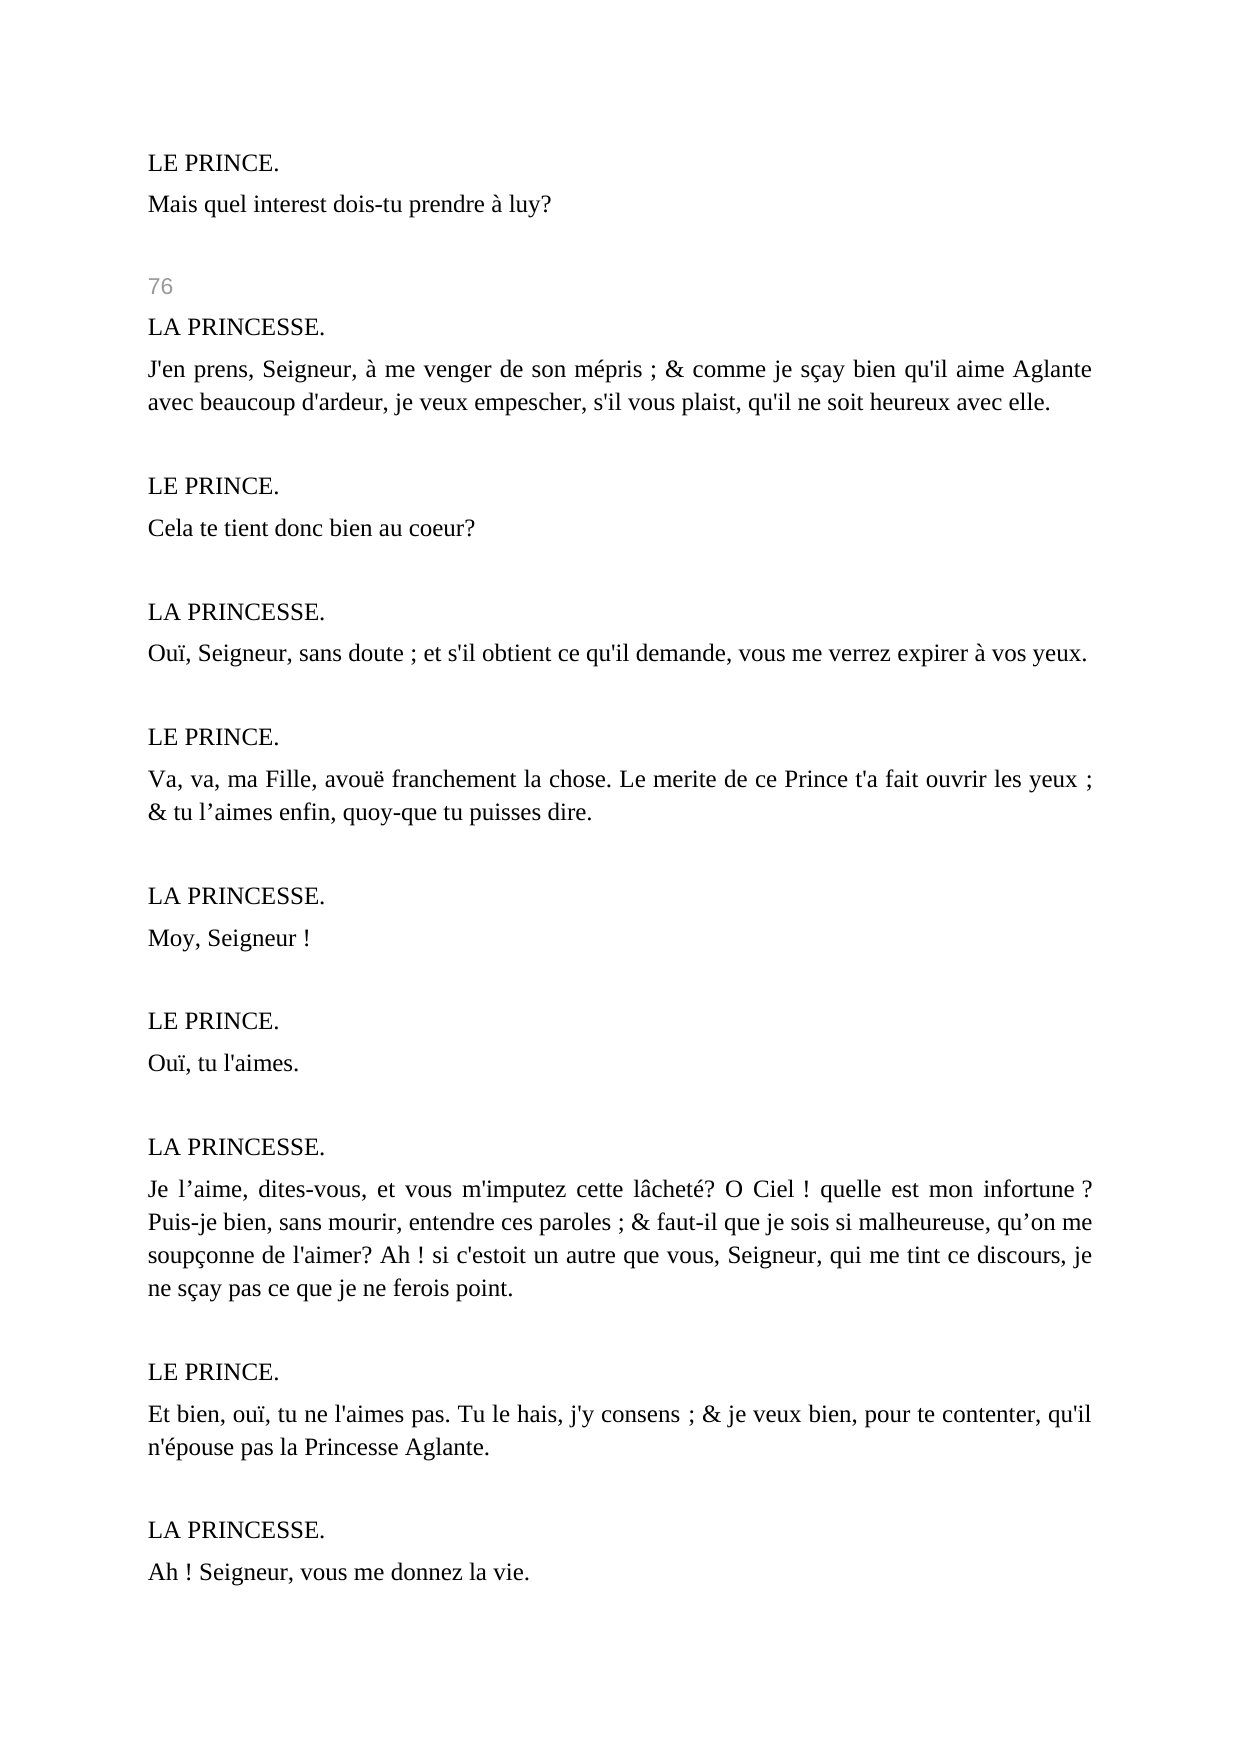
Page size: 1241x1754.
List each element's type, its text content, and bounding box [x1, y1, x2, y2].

text Moy, Seigneur ! [148, 923, 1093, 951]
text LE PRINCE. [148, 1006, 1093, 1035]
text LE PRINCE. [148, 148, 1093, 176]
text LE PRINCE. [148, 1357, 1093, 1386]
text Ouï, tu l'aimes. [148, 1048, 1093, 1077]
text Cela te tient donc bien au coeur? [148, 513, 1093, 542]
text Va, va, ma Fille, avouë franchement la chose. Le merite de ce Prince t'a fait ouvrir les yeux ; & tu l’aimes enfin, quoy-que tu puisses dire. [148, 764, 1093, 826]
text Ah ! Seigneur, vous me donnez la vie. [148, 1557, 1093, 1586]
text Je l’aime, dites-vous, et vous m'imputez cette lâcheté? O Ciel ! quelle est mon infortune ? Puis-je bien, sans mourir, entendre ces paroles ; & faut-il que je sois si malheureuse, qu’on me soupçonne de l'aimer? Ah ! si c'estoit un autre que vous, Seigneur, qui me tint ce discours, je ne sçay pas ce que je ne ferois point. [148, 1174, 1093, 1302]
text LA PRINCESSE. [148, 1132, 1093, 1161]
text Mais quel interest dois-tu prendre à luy? [148, 189, 1093, 218]
text 76 [173, 273, 1093, 299]
text Ouï, Seigneur, sans doute ; et s'il obtient ce qu'il demande, vous me verrez expirer à vos yeux. [148, 638, 1093, 667]
text LE PRINCE. [148, 722, 1093, 751]
text LA PRINCESSE. [148, 881, 1093, 909]
text LA PRINCESSE. [148, 1515, 1093, 1544]
text LA PRINCESSE. [148, 312, 1093, 341]
text LE PRINCE. [148, 471, 1093, 500]
text J'en prens, Seigneur, à me venger de son mépris ; & comme je sçay bien qu'il aime Aglante avec beaucoup d'ardeur, je veux empescher, s'il vous plaist, qu'il ne soit heureux avec elle. [148, 354, 1093, 416]
text Et bien, ouï, tu ne l'aimes pas. Tu le hais, j'y consens ; & je veux bien, pour te contenter, qu'il n'épouse pas la Princesse Aglante. [148, 1399, 1093, 1460]
text LA PRINCESSE. [148, 597, 1093, 625]
